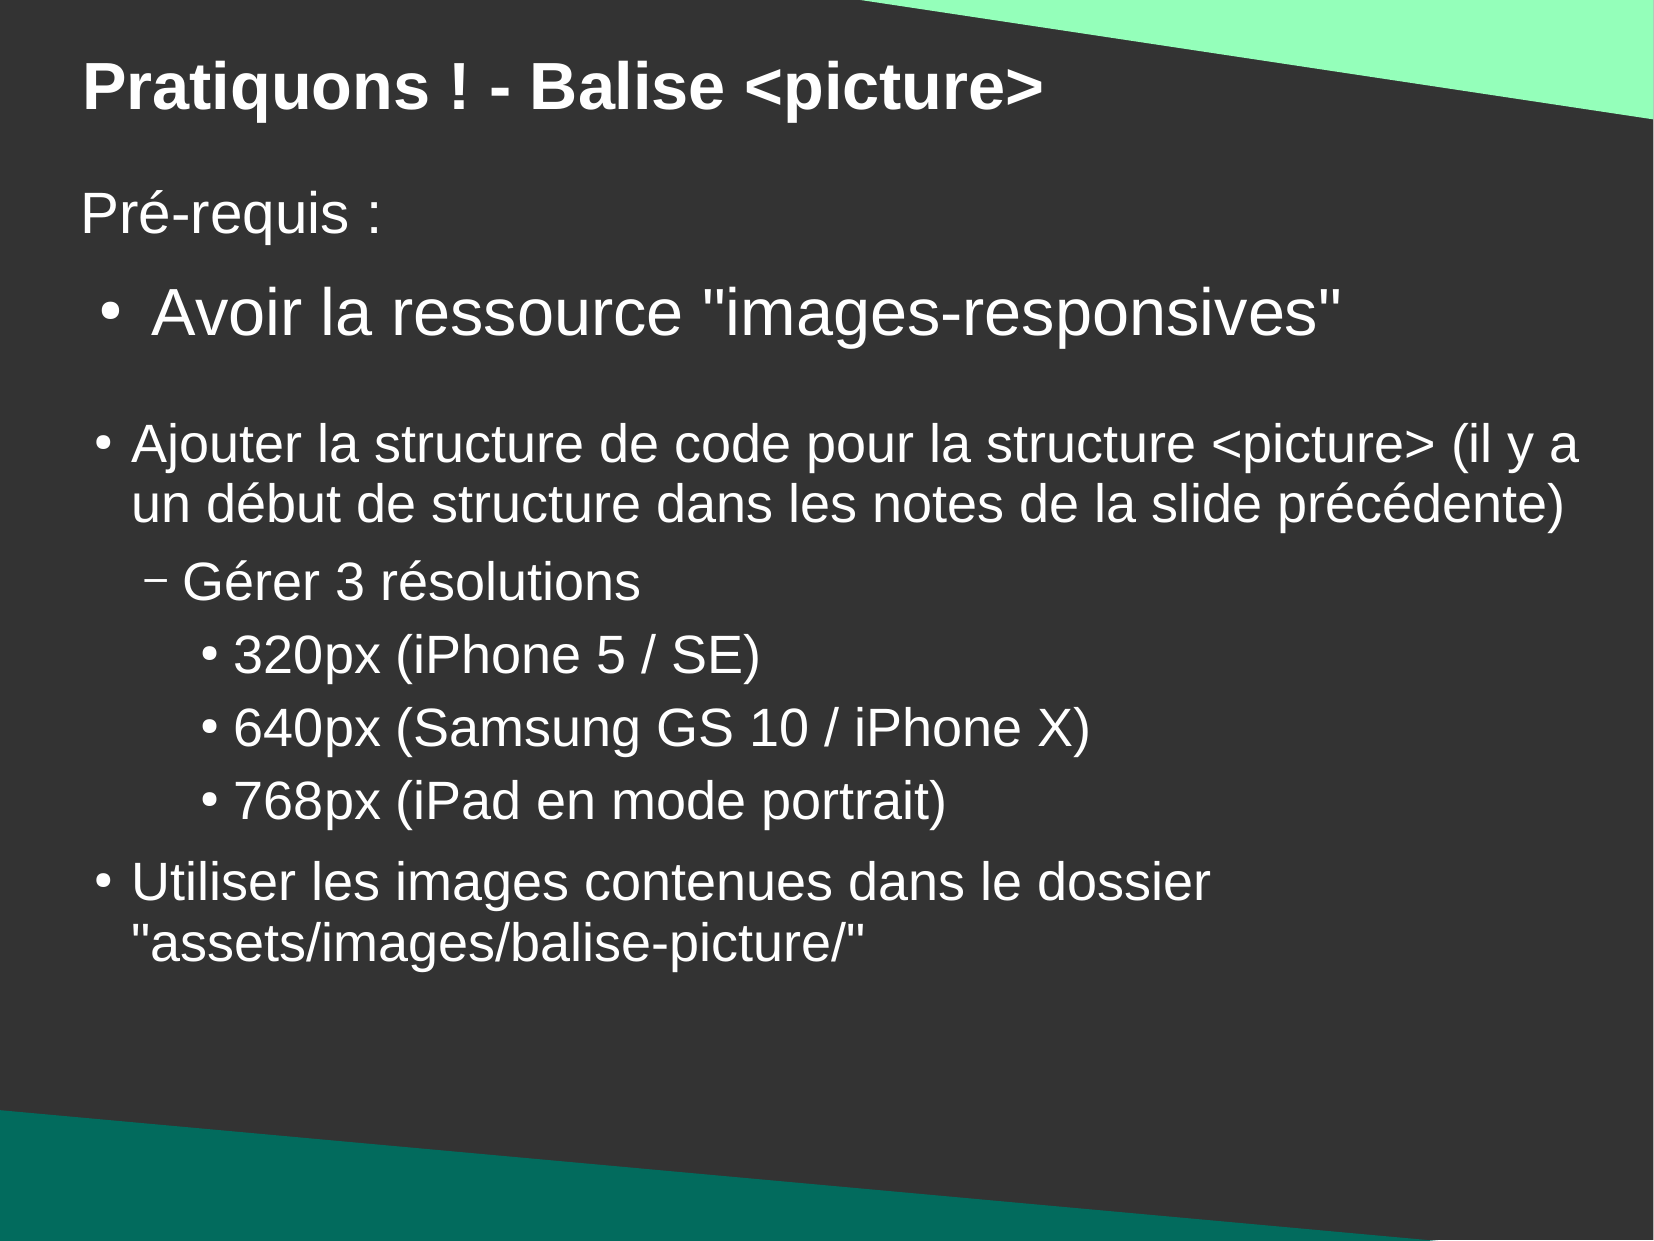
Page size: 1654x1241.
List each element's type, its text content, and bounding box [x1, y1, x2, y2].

text_box [860, 0, 1654, 120]
title Pratiquons ! - Balise <picture> [82, 49, 1571, 152]
list Ajouter la structure de code pour la structure <picture> (il y a un début de structure dans les notes de la slide précédente) Gérer 3 résolutions 320px (iPhone 5 / SE) 640px (Samsung GS 10 / iPhone X) 768px (iPad en mode portrait) Utiliser les images contenues dans le dossier "assets/images/balise-picture/" [80, 413, 1605, 1017]
list Pré-requis : Avoir la ressource "images-responsives" [80, 180, 1620, 367]
